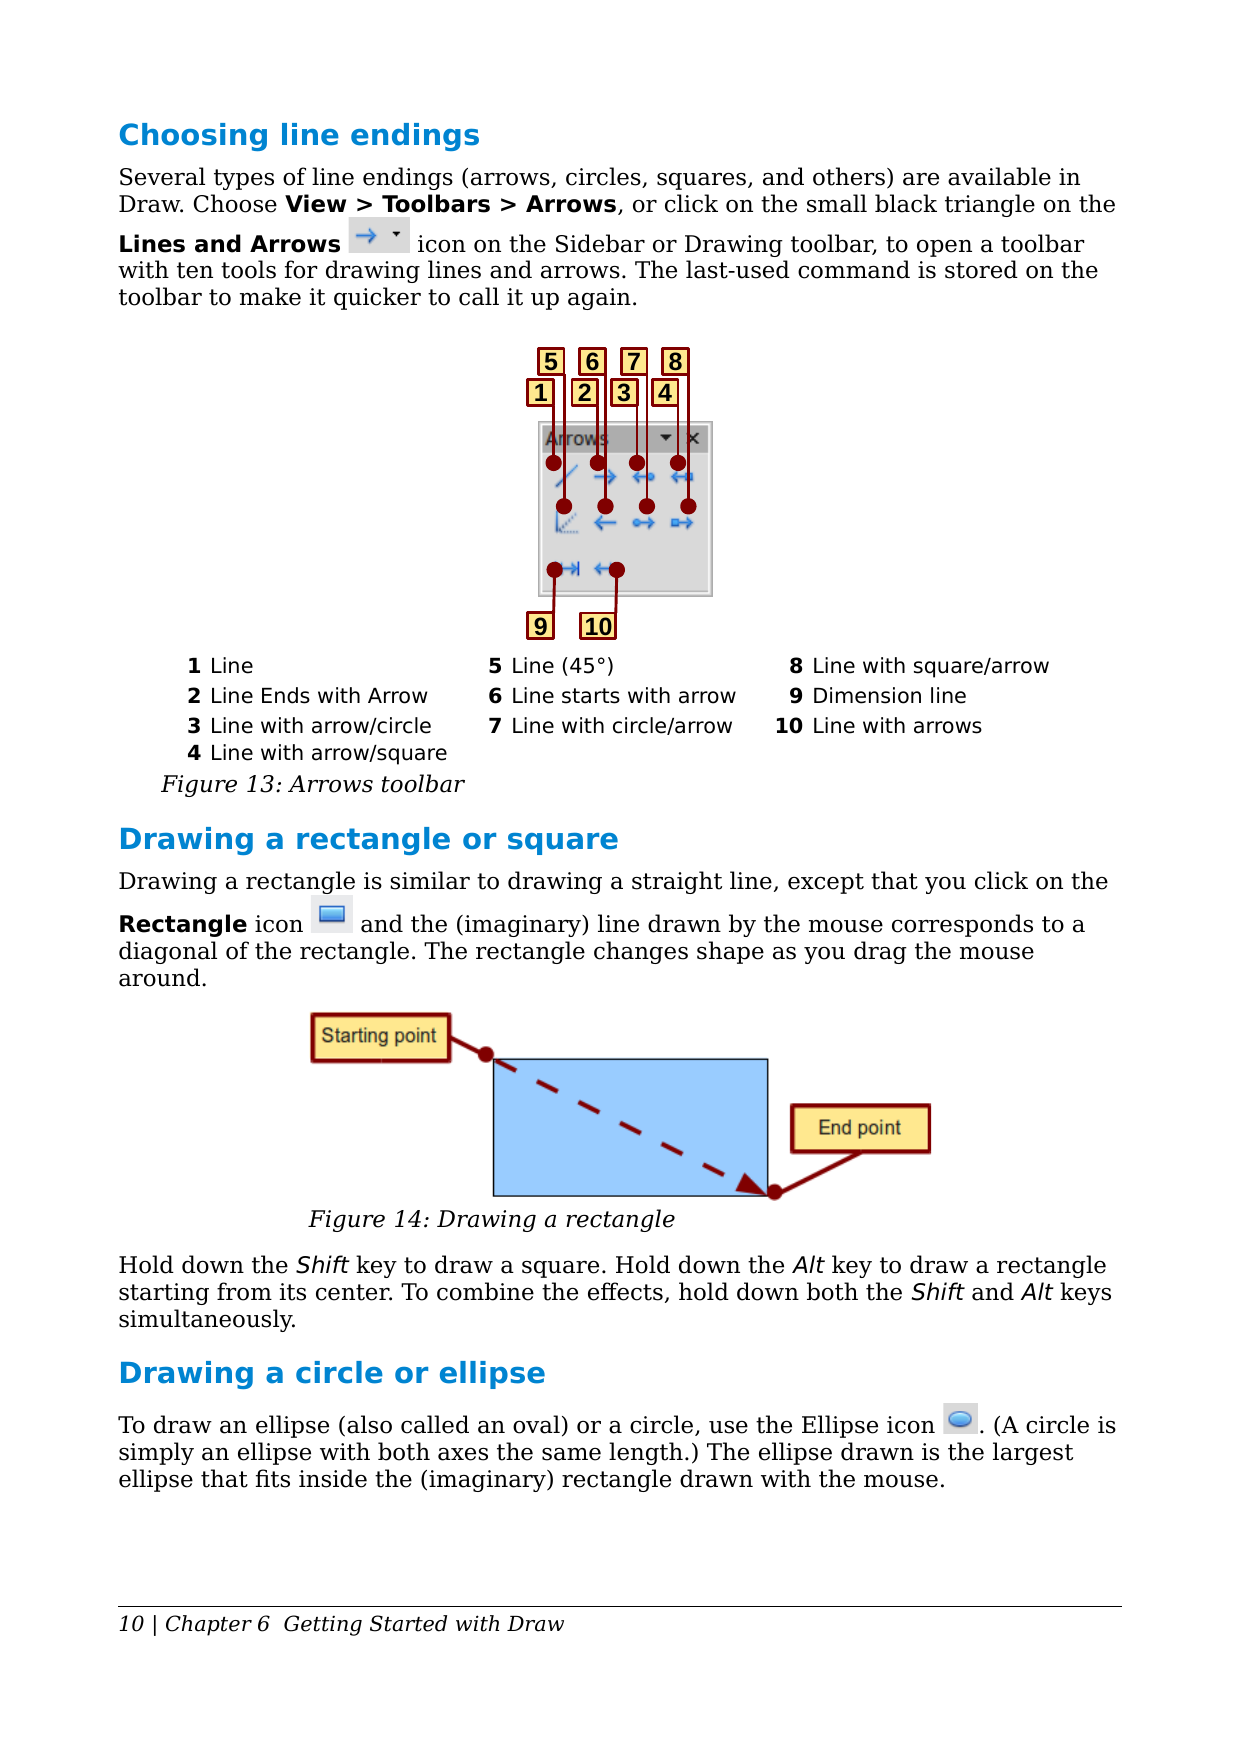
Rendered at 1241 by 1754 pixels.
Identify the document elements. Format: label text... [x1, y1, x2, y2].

table_cell Line with arrow/square [204, 738, 462, 765]
table_cell [763, 738, 806, 765]
table_cell 4 [161, 738, 204, 765]
table_cell 9 [763, 681, 806, 711]
table_header 5 [462, 651, 505, 681]
table_cell 7 [462, 711, 505, 738]
picture [943, 1403, 978, 1434]
picture [538, 421, 713, 597]
table_cell Line Ends with Arrow [204, 681, 462, 711]
text Figure 14: Drawing a rectangle [309, 1207, 931, 1233]
text Drawing a rectangle is similar to drawing a straight line, except that you click on the Rectangle icon and the (imaginary) line drawn by the mouse corresponds to a diagonal of the rectangle. The rectangle changes shape as you drag the mouse around. [118, 868, 1122, 991]
table_cell [806, 738, 1079, 765]
table_cell 6 [462, 681, 505, 711]
table_cell Line with arrow/circle [204, 711, 462, 738]
table_cell 3 [161, 711, 204, 738]
table_header Line with square/arrow [806, 651, 1079, 681]
picture [348, 217, 410, 253]
table_cell 10 [763, 711, 806, 738]
text Figure 13: Arrows toolbar [161, 771, 1079, 798]
picture [599, 421, 604, 456]
picture [310, 895, 353, 933]
subtitle Drawing a rectangle or square [118, 822, 1122, 856]
text Hold down the Shift key to draw a square. Hold down the Alt key to draw a rectangle starting from its center. To combine the effects, hold down both the Shift and Alt keys simultaneously. [118, 1252, 1122, 1332]
picture [638, 421, 646, 461]
table_cell Line with circle/arrow [505, 711, 763, 738]
table_cell Dimension line [806, 681, 1079, 711]
table_header Line [204, 651, 462, 681]
subtitle Choosing line endings [118, 118, 1122, 152]
picture [308, 1010, 932, 1201]
table_header 1 [161, 651, 204, 681]
subtitle Drawing a circle or ellipse [118, 1357, 1122, 1391]
text To draw an ellipse (also called an oval) or a circle, use the Ellipse icon . (A circle is simply an ellipse with both axes the same length.) The ellipse drawn is the largest ellipse that fits inside the (imaginary) rectangle drawn with the mouse. [118, 1403, 1122, 1493]
table_cell [505, 738, 763, 765]
table_cell 2 [161, 681, 204, 711]
text Several types of line endings (arrows, circles, squares, and others) are available in Draw. Choose View > Toolbars > Arrows, or click on the small black triangle on the Lines and Arrows icon on the Sidebar or Drawing toolbar, to open a toolbar with ten tools for drawing lines and arrows. The last-used command is stored on the toolbar to make it quicker to call it up again. [118, 164, 1122, 311]
table_header Line (45°) [505, 651, 763, 681]
picture [679, 421, 687, 461]
table_cell Line with arrows [806, 711, 1079, 738]
table_cell Line starts with arrow [505, 681, 763, 711]
table_header 8 [763, 651, 806, 681]
table_cell [462, 738, 505, 765]
